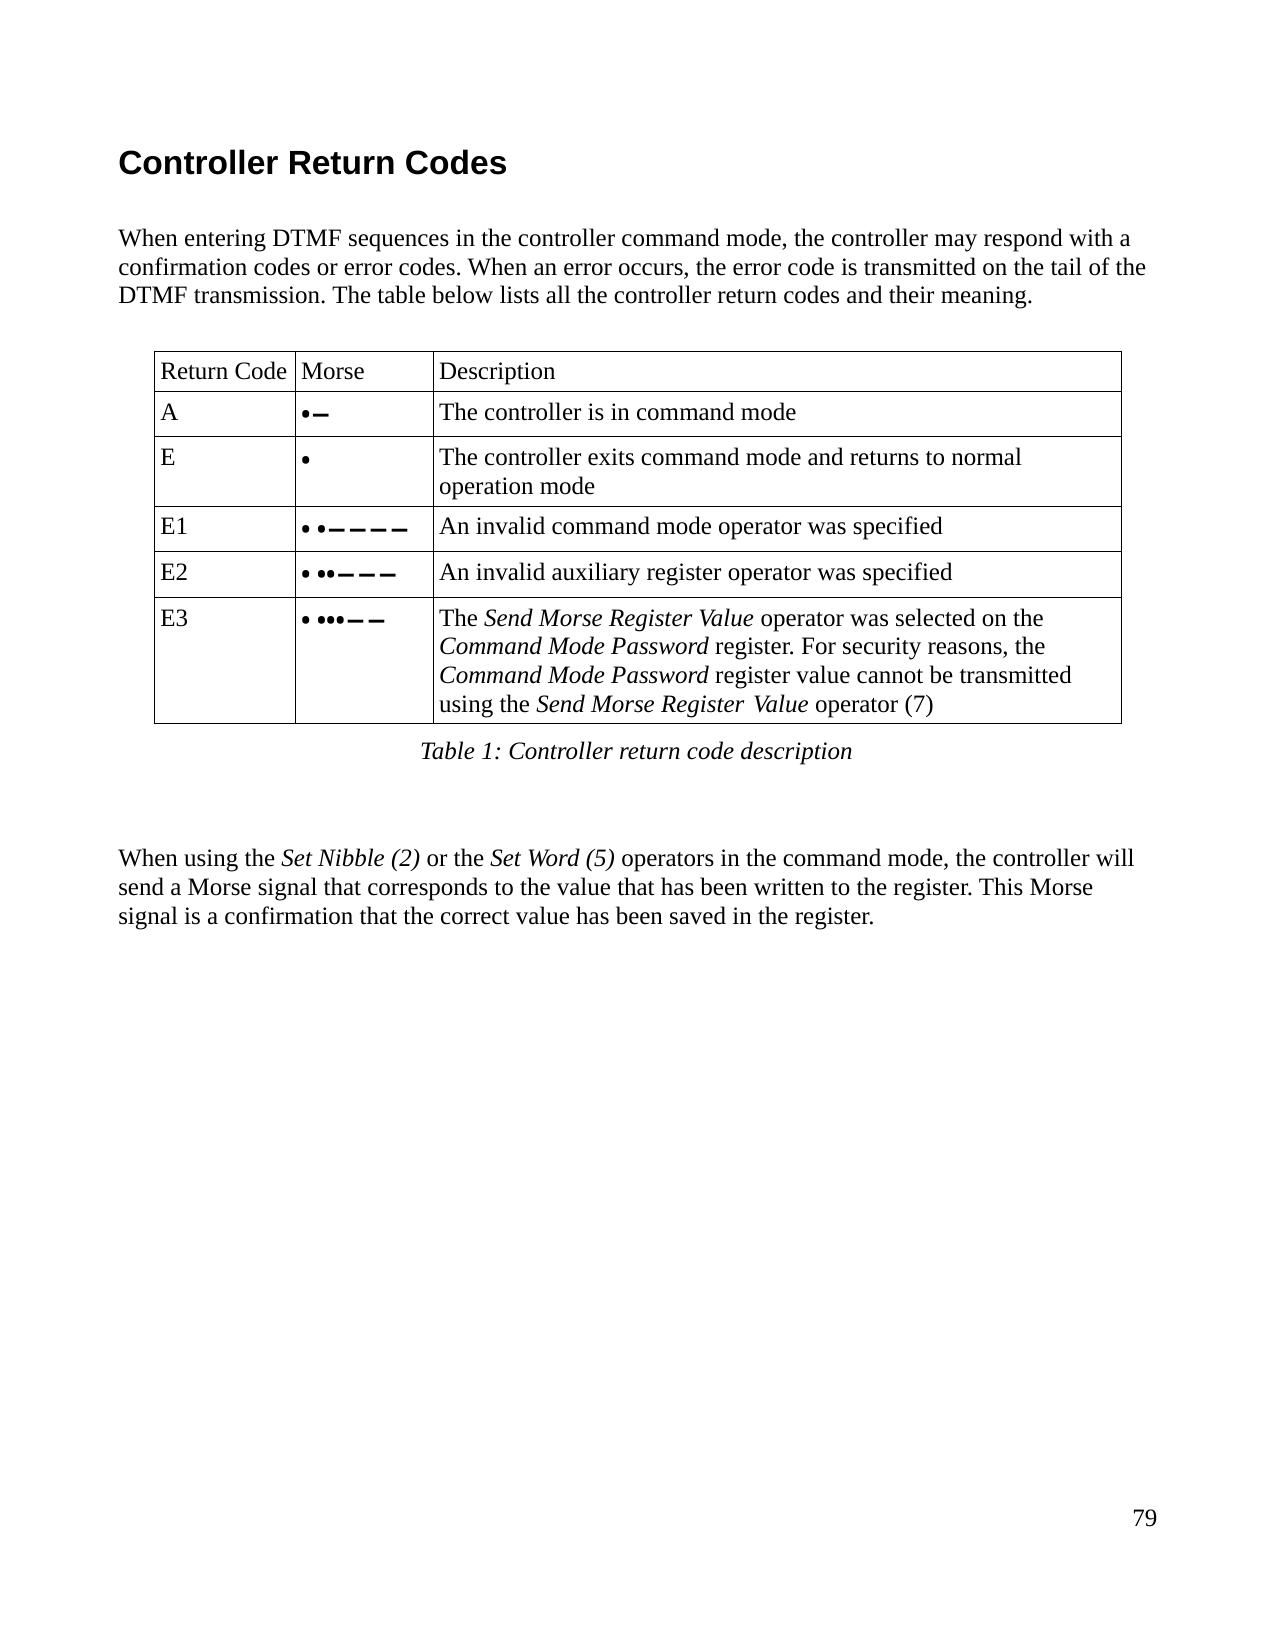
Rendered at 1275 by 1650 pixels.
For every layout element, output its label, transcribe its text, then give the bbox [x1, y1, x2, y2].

table_header Description [434, 352, 1121, 391]
subtitle Controller Return Codes [118, 143, 1157, 182]
table_cell •− [296, 392, 433, 436]
table_header Morse [296, 352, 433, 391]
table_cell The controller exits command mode and returns to normal operation mode [434, 437, 1121, 506]
table_cell E3 [155, 598, 295, 723]
table_cell • •−−−− [296, 507, 433, 551]
table_cell An invalid command mode operator was specified [434, 507, 1121, 551]
table_cell • [296, 437, 433, 506]
table_cell E2 [155, 552, 295, 597]
text When using the Set Nibble (2) or the Set Word (5) operators in the command mode, the controller will send a Morse signal that corresponds to the value that has been written to the register. This Morse signal is a confirmation that the correct value has been saved in the register. [118, 843, 1157, 930]
table_cell The controller is in command mode [434, 392, 1121, 436]
table_cell E [155, 437, 295, 506]
table_cell The Send Morse Register Value operator was selected on the Command Mode Password register. For security reasons, the Command Mode Password register value cannot be transmitted using the Send Morse Register Value operator (7) [434, 598, 1121, 723]
table_cell E1 [155, 507, 295, 551]
table_cell • •••−− [296, 598, 433, 723]
table_cell An invalid auxiliary register operator was specified [434, 552, 1121, 597]
text Table 1: Controller return code description [118, 736, 1157, 765]
table_cell A [155, 392, 295, 436]
table_header Return Code [155, 352, 295, 391]
text When entering DTMF sequences in the controller command mode, the controller may respond with a confirmation codes or error codes. When an error occurs, the error code is transmitted on the tail of the DTMF transmission. The table below lists all the controller return codes and their meaning. [118, 223, 1157, 309]
table_cell • ••−−− [296, 552, 433, 597]
